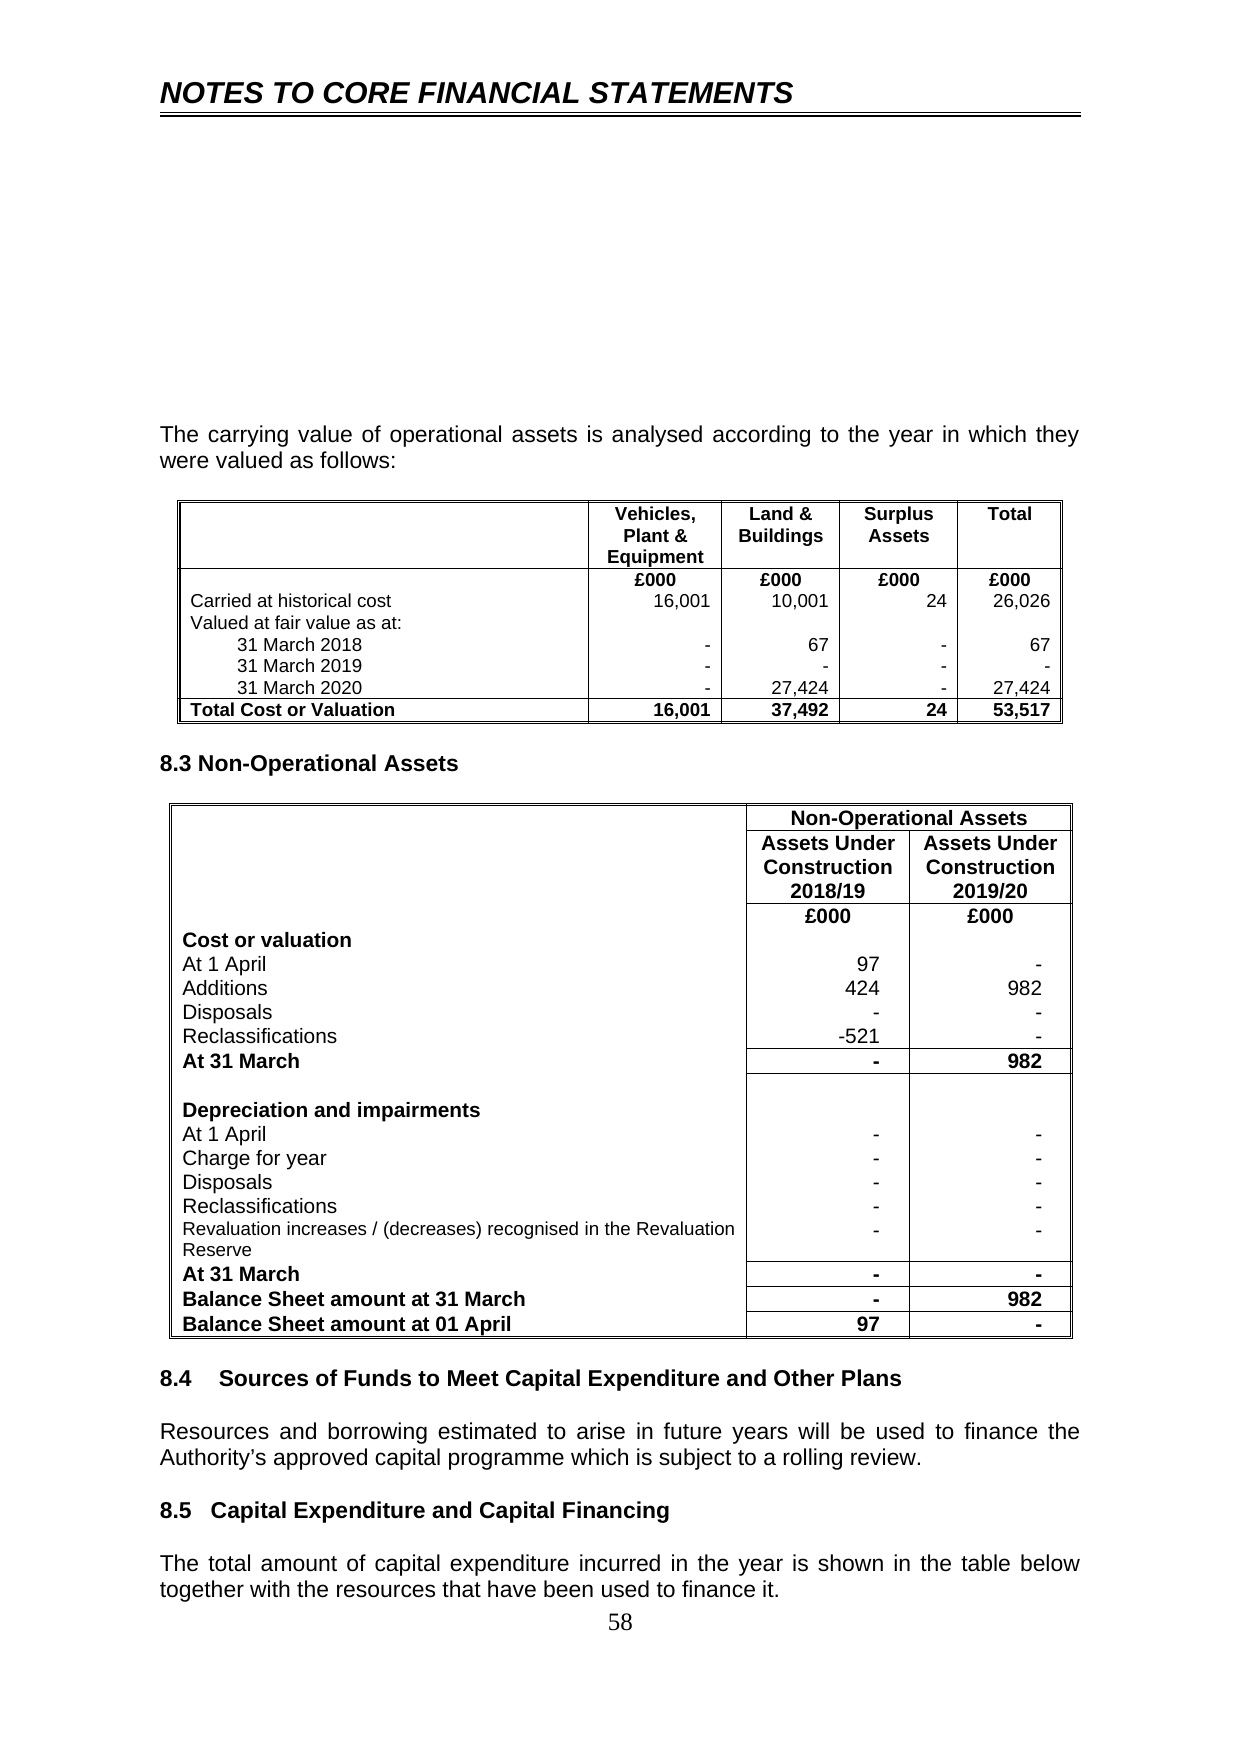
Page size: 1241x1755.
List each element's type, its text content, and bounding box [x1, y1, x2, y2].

table_cell 97 [747, 1312, 909, 1336]
table_cell Valued at fair value as at: 31 March 2018 31 March 2019 31 March 2020 [181, 612, 588, 698]
table_cell [172, 903, 746, 928]
table_cell 16,001 [589, 699, 721, 721]
table_header [181, 503, 588, 568]
table_cell 16,001 [589, 590, 721, 612]
table_cell £000 [722, 569, 839, 590]
table_cell -521 [747, 1024, 909, 1048]
table_cell 10,001 [722, 590, 839, 612]
table_cell 53,517 [958, 699, 1060, 721]
table_cell Disposals [172, 1000, 746, 1024]
table_cell 424 [747, 976, 909, 1000]
table_cell [747, 1074, 909, 1098]
table_cell 982 [910, 1049, 1070, 1073]
table_cell [910, 928, 1070, 952]
table_cell 26,026 [958, 590, 1060, 612]
table_cell Balance Sheet amount at 01 April [172, 1311, 746, 1336]
table_header Total [958, 503, 1060, 568]
table_cell - [747, 1287, 909, 1311]
table_header Non-Operational Assets [747, 806, 1070, 830]
table_cell - - - [840, 612, 957, 698]
table_cell Charge for year [172, 1146, 746, 1169]
table_cell [747, 1098, 909, 1122]
table_cell Reclassifications [172, 1024, 746, 1048]
table_cell - [747, 1218, 909, 1261]
text 8.5 Capital Expenditure and Capital Financing [159, 1497, 1081, 1523]
table_cell - - - [589, 612, 721, 698]
table_cell - [910, 1218, 1070, 1261]
table_cell At 1 April [172, 1122, 746, 1146]
table_cell Reclassifications [172, 1194, 746, 1217]
table_cell £000 [958, 569, 1060, 590]
text Resources and borrowing estimated to arise in future years will be used to finance the Authority’s approved capital programme which is subject to a rolling review. [159, 1418, 1081, 1470]
table_header Land & Buildings [722, 503, 839, 568]
table_cell Disposals [172, 1170, 746, 1193]
table_cell - [747, 1170, 909, 1193]
table_cell - [910, 952, 1070, 976]
table_cell 982 [910, 1287, 1070, 1311]
table_cell £000 [910, 904, 1070, 928]
table_cell £000 [840, 569, 957, 590]
table_cell Assets Under Construction 2018/19 [747, 831, 909, 903]
table_cell - [747, 1049, 909, 1073]
table_cell - [910, 1146, 1070, 1169]
table_cell - [747, 1194, 909, 1217]
table_cell 97 [747, 952, 909, 976]
table_cell - [747, 1122, 909, 1146]
table_cell - [910, 1170, 1070, 1193]
table_cell - [910, 1122, 1070, 1146]
table_cell - [910, 1000, 1070, 1024]
table_cell - [910, 1024, 1070, 1048]
table_cell £000 [589, 569, 721, 590]
table_cell Assets Under Construction 2019/20 [910, 831, 1070, 903]
text The carrying value of operational assets is analysed according to the year in which they were valued as follows: [159, 421, 1081, 473]
table_cell 67 - 27,424 [958, 612, 1060, 698]
table_cell - [910, 1194, 1070, 1217]
table_cell Depreciation and impairments [172, 1098, 746, 1122]
table_cell 24 [840, 699, 957, 721]
table_header Surplus Assets [840, 503, 957, 568]
table_cell [172, 830, 746, 903]
table_cell Additions [172, 976, 746, 1000]
table_cell At 1 April [172, 952, 746, 976]
table_cell Balance Sheet amount at 31 March [172, 1286, 746, 1311]
table_cell Total Cost or Valuation [181, 699, 588, 721]
table_cell - [747, 1000, 909, 1024]
table_cell [910, 1098, 1070, 1122]
text 8.3 Non-Operational Assets [159, 750, 1081, 776]
subtitle 8.4 Sources of Funds to Meet Capital Expenditure and Other Plans [159, 1365, 1081, 1391]
table_cell Cost or valuation [172, 928, 746, 952]
table_cell £000 [747, 904, 909, 928]
table_header Vehicles, Plant & Equipment [589, 503, 721, 568]
table_cell [910, 1074, 1070, 1098]
table_cell - [747, 1262, 909, 1286]
table_cell Carried at historical cost [181, 590, 588, 612]
table_cell 67 - 27,424 [722, 612, 839, 698]
table_cell Revaluation increases / (decreases) recognised in the Revaluation Reserve [172, 1218, 746, 1261]
table_cell - [747, 1146, 909, 1169]
table_header [172, 806, 746, 830]
table_cell [181, 569, 588, 590]
table_cell [172, 1073, 746, 1098]
text The total amount of capital expenditure incurred in the year is shown in the table below together with the resources that have been used to finance it. [159, 1549, 1081, 1602]
table_cell [747, 928, 909, 952]
table_cell 982 [910, 976, 1070, 1000]
table_cell - [910, 1262, 1070, 1286]
table_cell 24 [840, 590, 957, 612]
table_cell 37,492 [722, 699, 839, 721]
table_cell - [910, 1312, 1070, 1336]
table_cell At 31 March [172, 1048, 746, 1073]
table_cell At 31 March [172, 1261, 746, 1286]
